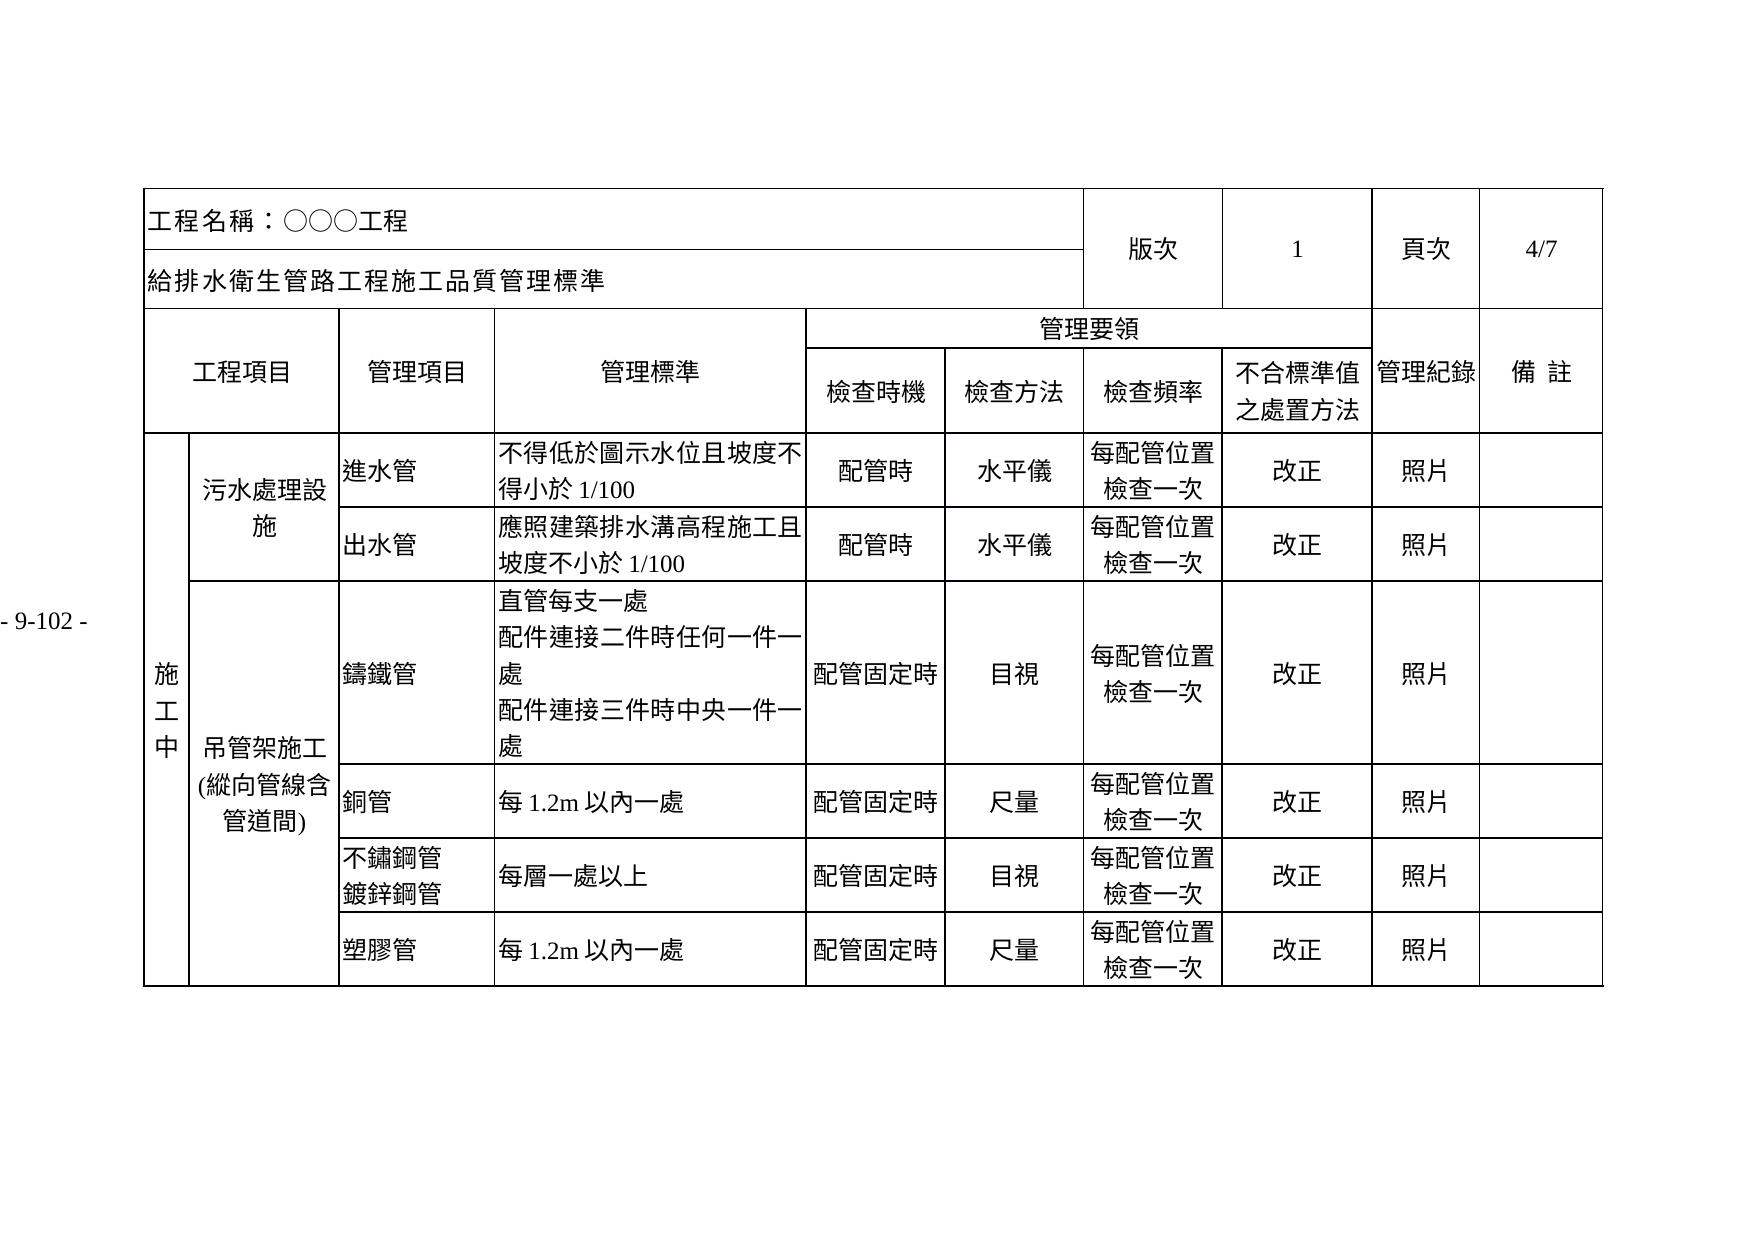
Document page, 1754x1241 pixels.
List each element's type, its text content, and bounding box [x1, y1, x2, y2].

table_cell 不得低於圖示水位且坡度不得小於1/100 [495, 434, 805, 506]
table_cell 每配管位置檢查一次 [1084, 434, 1221, 506]
table_cell 照片 [1373, 434, 1479, 506]
table_cell 配管固定時 [807, 839, 944, 911]
table_cell 每配管位置檢查一次 [1084, 582, 1221, 763]
table_cell 直管每支一處 配件連接二件時任何一件一處 配件連接三件時中央一件一處 [495, 582, 805, 763]
table_cell 改正 [1223, 582, 1371, 763]
table_cell 給排水衛生管路工程施工品質管理標準 [145, 250, 1083, 307]
table_header 工程名稱：○○○工程 [145, 189, 1083, 249]
table_cell 鑄鐵管 [340, 582, 494, 763]
table_cell 檢查時機 [807, 349, 944, 432]
table_cell 配管固定時 [807, 582, 944, 763]
table_cell 配管固定時 [807, 913, 944, 985]
table_cell 檢查方法 [946, 349, 1083, 432]
table_cell 工程項目 [145, 309, 338, 432]
table_cell 管理項目 [340, 309, 494, 432]
table_cell 備 註 [1480, 309, 1602, 432]
table_header 1 [1223, 189, 1371, 307]
table_cell 施工中 [145, 434, 188, 985]
table_cell 每1.2m以內一處 [495, 765, 805, 837]
table_cell 尺量 [946, 913, 1083, 985]
table_cell 管理標準 [495, 309, 805, 432]
table_cell [1480, 434, 1602, 506]
table_cell 改正 [1223, 913, 1371, 985]
table_cell 銅管 [340, 765, 494, 837]
table_cell 改正 [1223, 508, 1371, 580]
table_cell [1480, 508, 1602, 580]
table_cell 目視 [946, 839, 1083, 911]
table_cell 污水處理設施 [190, 434, 338, 580]
table_cell 照片 [1373, 508, 1479, 580]
table_cell 配管時 [807, 434, 944, 506]
table_cell 照片 [1373, 839, 1479, 911]
table_cell 管理要領 [807, 309, 1371, 347]
table_cell [1480, 913, 1602, 985]
table_cell 每配管位置檢查一次 [1084, 913, 1221, 985]
table_cell 不鏽鋼管 鍍鋅鋼管 [340, 839, 494, 911]
table_header 版次 [1084, 189, 1222, 307]
table_cell 配管固定時 [807, 765, 944, 837]
table_cell 塑膠管 [340, 913, 494, 985]
table_cell 照片 [1373, 582, 1479, 763]
table_cell 改正 [1223, 765, 1371, 837]
table_cell 每1.2m以內一處 [495, 913, 805, 985]
table_header 頁次 [1373, 189, 1479, 307]
table_cell 吊管架施工(縱向管線含管道間) [190, 582, 338, 985]
table_cell [1480, 839, 1602, 911]
table_cell 每層一處以上 [495, 839, 805, 911]
table_cell 應照建築排水溝高程施工且坡度不小於1/100 [495, 508, 805, 580]
table_cell 配管時 [807, 508, 944, 580]
table_cell 每配管位置檢查一次 [1084, 839, 1221, 911]
table_cell 改正 [1223, 839, 1371, 911]
table_cell 照片 [1373, 765, 1479, 837]
table_cell 出水管 [340, 508, 494, 580]
table_cell 不合標準值 之處置方法 [1223, 349, 1371, 432]
table_cell 管理紀錄 [1373, 309, 1479, 432]
table_cell 尺量 [946, 765, 1083, 837]
table_cell 目視 [946, 582, 1083, 763]
table_cell 進水管 [340, 434, 494, 506]
table_cell [1480, 765, 1602, 837]
table_cell 改正 [1223, 434, 1371, 506]
table_cell 檢查頻率 [1084, 349, 1221, 432]
table_header 4/7 [1480, 189, 1602, 307]
table_cell 照片 [1373, 913, 1479, 985]
table_cell 水平儀 [946, 508, 1083, 580]
table_cell 每配管位置檢查一次 [1084, 765, 1221, 837]
table_cell 每配管位置檢查一次 [1084, 508, 1221, 580]
table_cell 水平儀 [946, 434, 1083, 506]
table_cell [1480, 582, 1602, 763]
